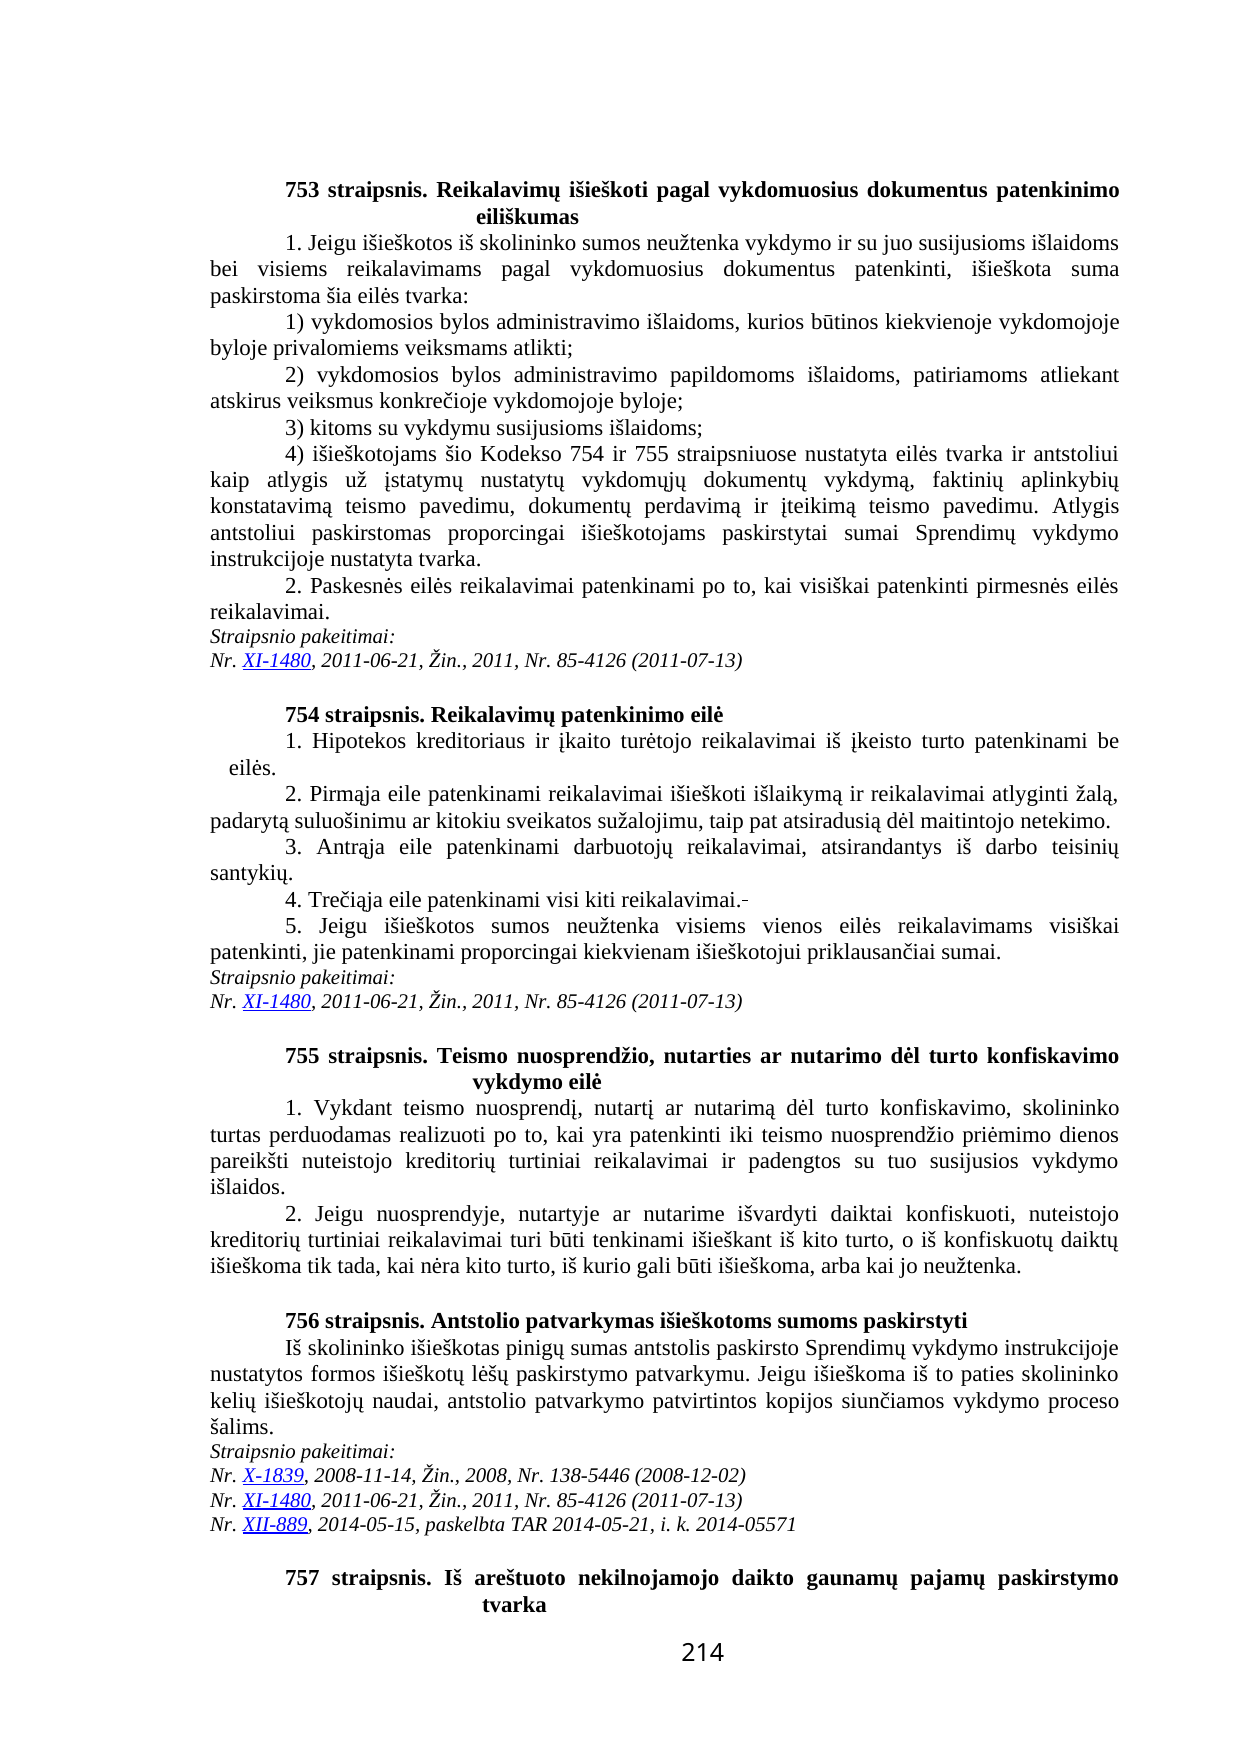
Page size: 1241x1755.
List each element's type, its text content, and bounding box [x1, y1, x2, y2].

text 4) išieškotojams šio Kodekso 754 ir 755 straipsniuose nustatyta eilės tvarka ir antstoliui kaip atlygis už įstatymų nustatytų vykdomųjų dokumentų vykdymą, faktinių aplinkybių konstatavimą teismo pavedimu, dokumentų perdavimą ir įteikimą teismo pavedimu. Atlygis antstoliui paskirstomas proporcingai išieškotojams paskirstytai sumai Sprendimų vykdymo instrukcijoje nustatyta tvarka. [210, 440, 1120, 572]
text 1. Hipotekos kreditoriaus ir įkaito turėtojo reikalavimai iš įkeisto turto patenkinami be eilės. [229, 728, 1120, 780]
text Nr. XII-889, 2014-05-15, paskelbta TAR 2014-05-21, i. k. 2014-05571 [210, 1512, 1120, 1536]
text 753 straipsnis. Reikalavimų išieškoti pagal vykdomuosius dokumentus patenkinimo eiliškumas [285, 176, 1120, 229]
text 754 straipsnis. Reikalavimų patenkinimo eilė [210, 701, 1120, 728]
text Nr. XI-1480, 2011-06-21, Žin., 2011, Nr. 85-4126 (2011-07-13) [210, 648, 1120, 672]
text 4. Trečiąja eile patenkinami visi kiti reikalavimai. [210, 886, 1120, 912]
text Iš skolininko išieškotas pinigų sumas antstolis paskirsto Sprendimų vykdymo instrukcijoje nustatytos formos išieškotų lėšų paskirstymo patvarkymu. Jeigu išieškoma iš to paties skolininko kelių išieškotojų naudai, antstolio patvarkymo patvirtintos kopijos siunčiamos vykdymo proceso šalims. [210, 1334, 1120, 1439]
text 757 straipsnis. Iš areštuoto nekilnojamojo daikto gaunamų pajamų paskirstymo tvarka [285, 1564, 1120, 1617]
text Straipsnio pakeitimai: [210, 965, 1120, 989]
text 2. Pirmąja eile patenkinami reikalavimai išieškoti išlaikymą ir reikalavimai atlyginti žalą, padarytą suluošinimu ar kitokiu sveikatos sužalojimu, taip pat atsiradusią dėl maitintojo netekimo. [210, 780, 1120, 833]
text 5. Jeigu išieškotos sumos neužtenka visiems vienos eilės reikalavimams visiškai patenkinti, jie patenkinami proporcingai kiekvienam išieškotojui priklausančiai sumai. [210, 912, 1120, 965]
text Straipsnio pakeitimai: [210, 1439, 1120, 1463]
text 2) vykdomosios bylos administravimo papildomoms išlaidoms, patiriamoms atliekant atskirus veiksmus konkrečioje vykdomojoje byloje; [210, 361, 1120, 413]
text 3) kitoms su vykdymu susijusioms išlaidoms; [210, 413, 1120, 440]
text 2. Jeigu nuosprendyje, nutartyje ar nutarime išvardyti daiktai konfiskuoti, nuteistojo kreditorių turtiniai reikalavimai turi būti tenkinami išieškant iš kito turto, o iš konfiskuotų daiktų išieškoma tik tada, kai nėra kito turto, iš kurio gali būti išieškoma, arba kai jo neužtenka. [210, 1200, 1120, 1279]
text 1) vykdomosios bylos administravimo išlaidoms, kurios būtinos kiekvienoje vykdomojoje byloje privalomiems veiksmams atlikti; [210, 308, 1120, 361]
text 756 straipsnis. Antstolio patvarkymas išieškotoms sumoms paskirstyti [210, 1308, 1120, 1334]
text Nr. X-1839, 2008-11-14, Žin., 2008, Nr. 138-5446 (2008-12-02) [210, 1463, 1120, 1487]
text 2. Paskesnės eilės reikalavimai patenkinami po to, kai visiškai patenkinti pirmesnės eilės reikalavimai. [210, 572, 1120, 624]
text 755 straipsnis. Teismo nuosprendžio, nutarties ar nutarimo dėl turto konfiskavimo vykdymo eilė [285, 1042, 1120, 1094]
text Straipsnio pakeitimai: [210, 624, 1120, 648]
text Nr. XI-1480, 2011-06-21, Žin., 2011, Nr. 85-4126 (2011-07-13) [210, 1487, 1120, 1512]
text 1. Jeigu išieškotos iš skolininko sumos neužtenka vykdymo ir su juo susijusioms išlaidoms bei visiems reikalavimams pagal vykdomuosius dokumentus patenkinti, išieškota suma paskirstoma šia eilės tvarka: [210, 229, 1120, 308]
text 3. Antrąja eile patenkinami darbuotojų reikalavimai, atsirandantys iš darbo teisinių santykių. [210, 833, 1120, 886]
text Nr. XI-1480, 2011-06-21, Žin., 2011, Nr. 85-4126 (2011-07-13) [210, 989, 1120, 1013]
text 1. Vykdant teismo nuosprendį, nutartį ar nutarimą dėl turto konfiskavimo, skolininko turtas perduodamas realizuoti po to, kai yra patenkinti iki teismo nuosprendžio priėmimo dienos pareikšti nuteistojo kreditorių turtiniai reikalavimai ir padengtos su tuo susijusios vykdymo išlaidos. [210, 1094, 1120, 1200]
